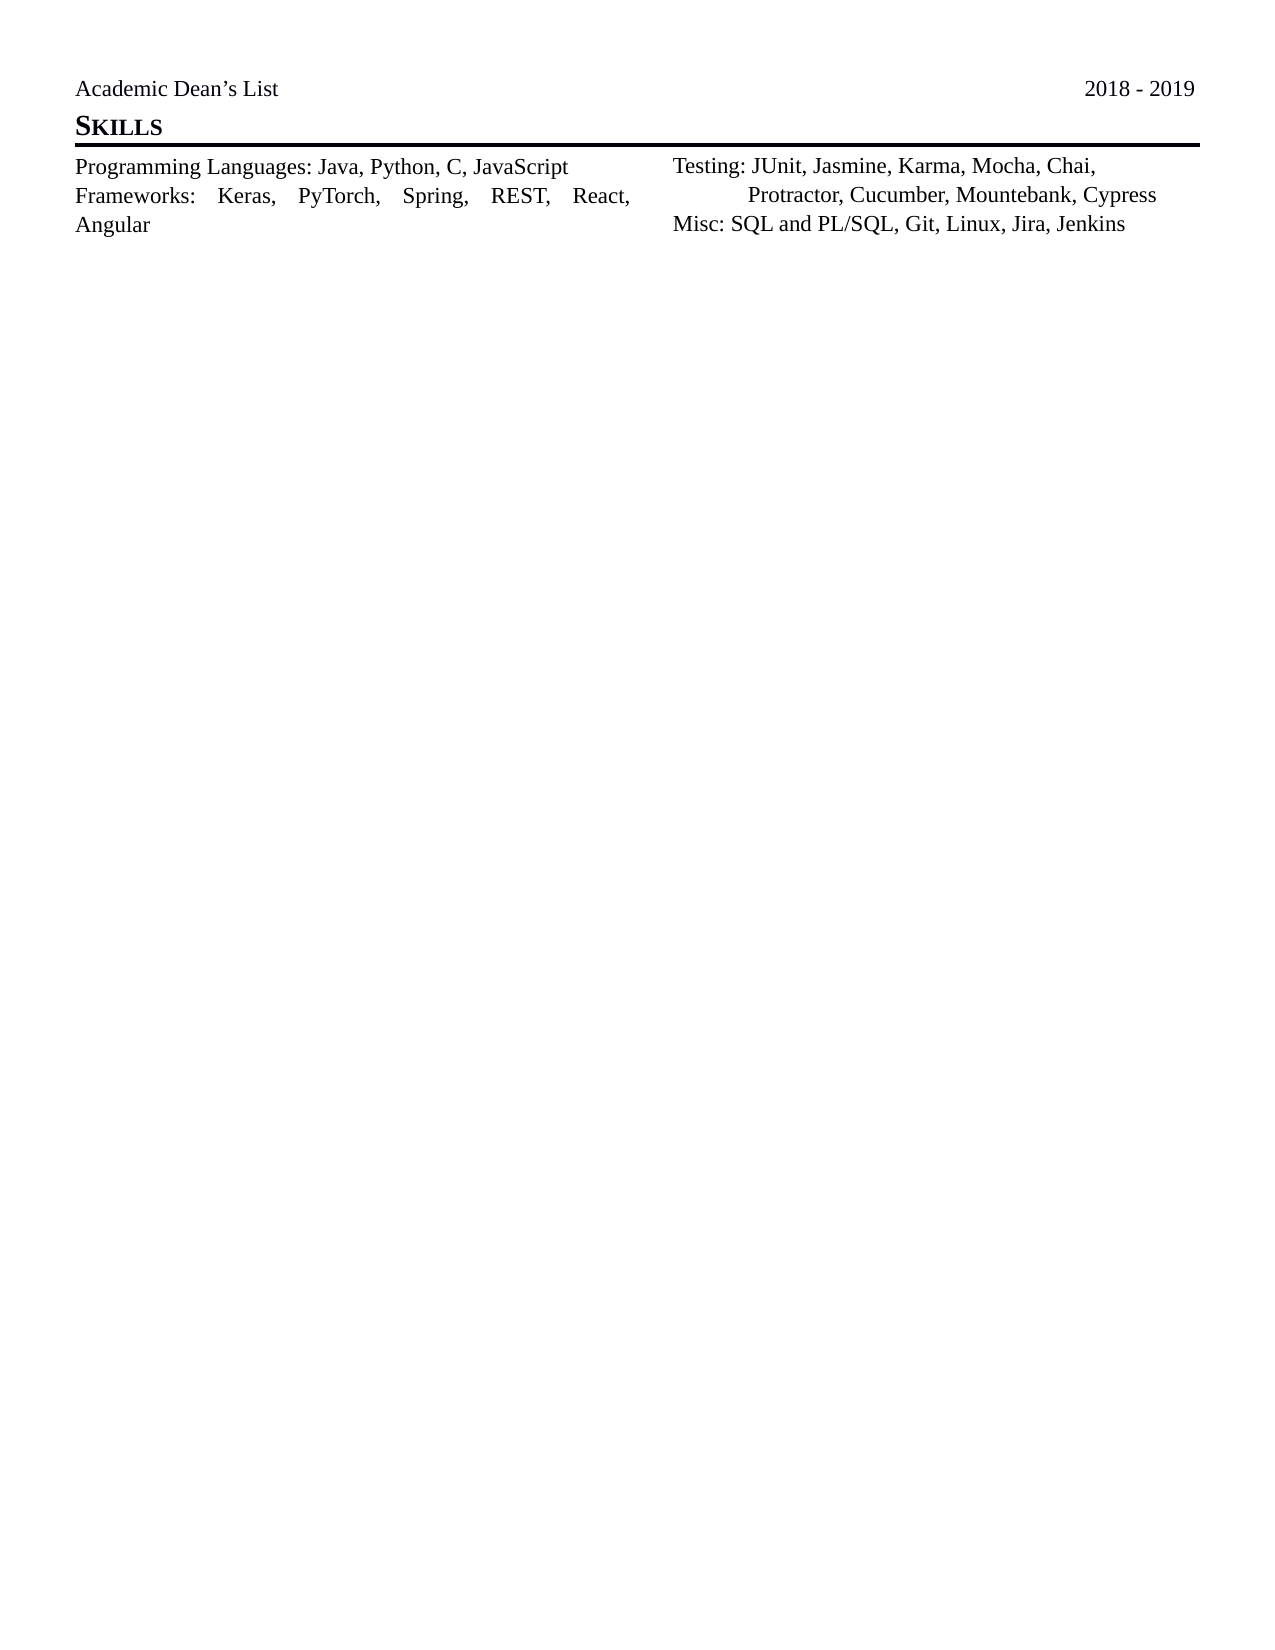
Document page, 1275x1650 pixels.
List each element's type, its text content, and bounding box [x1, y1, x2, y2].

text Misc: SQL and PL/SQL, Git, Linux, Jira, Jenkins [673, 211, 1195, 237]
text Frameworks: Keras, PyTorch, Spring, REST, React, Angular [75, 182, 631, 237]
text [673, 237, 1195, 266]
text Programming Languages: Java, Python, C, JavaScript [75, 153, 631, 179]
text Academic Dean’s List 2018 - 2019 [75, 75, 1200, 101]
text Testing: JUnit, Jasmine, Karma, Mocha, Chai, Protractor, Cucumber, Mountebank, Cypress [673, 153, 1195, 208]
text Skills [75, 108, 1200, 143]
